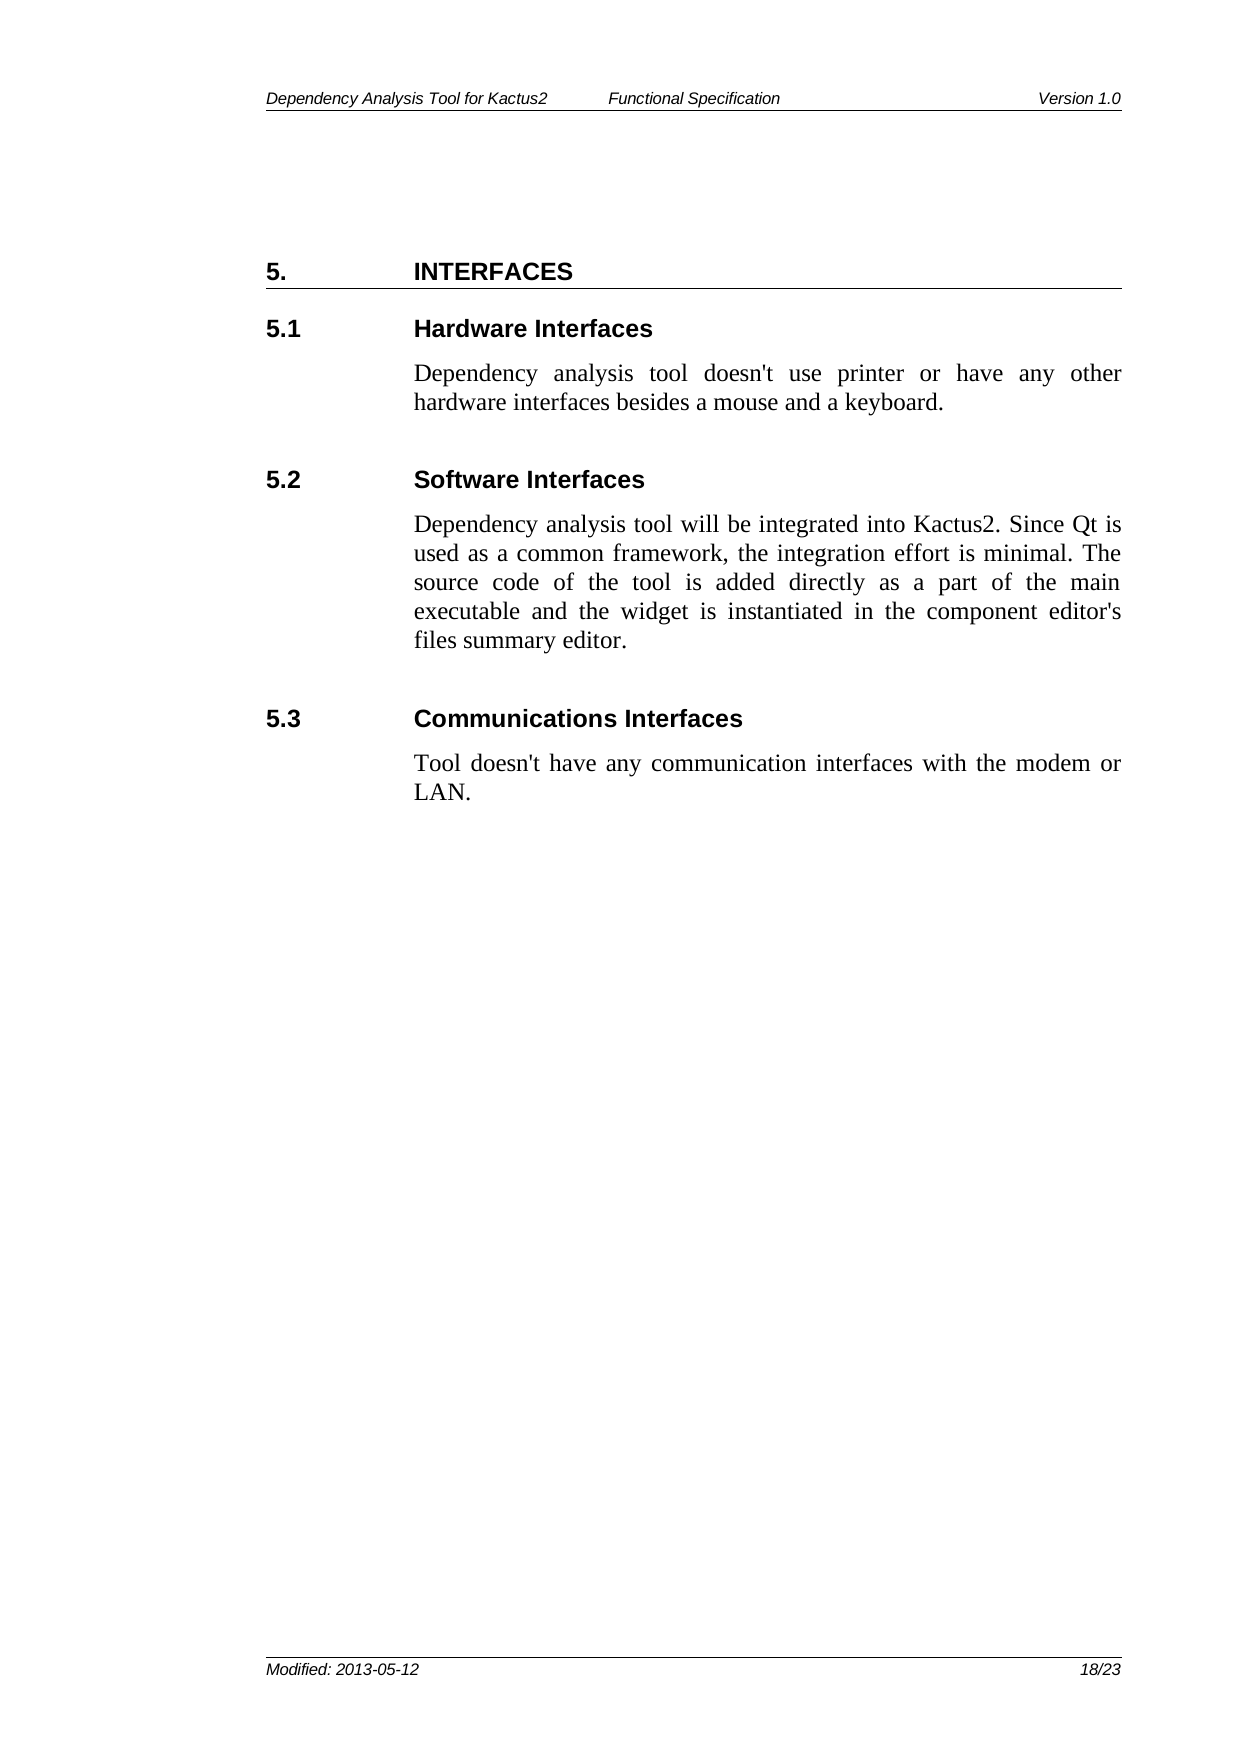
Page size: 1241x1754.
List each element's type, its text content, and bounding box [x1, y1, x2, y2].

text Tool doesn't have any communication interfaces with the modem or LAN. [413, 748, 1122, 806]
subtitle Hardware Interfaces [266, 314, 1122, 343]
subtitle Interfaces [266, 257, 1122, 288]
subtitle Software Interfaces [266, 465, 1122, 494]
text Dependency analysis tool doesn't use printer or have any other hardware interfaces besides a mouse and a keyboard. [413, 357, 1122, 416]
subtitle Communications Interfaces [266, 704, 1122, 733]
text Dependency analysis tool will be integrated into Kactus2. Since Qt is used as a common framework, the integration effort is minimal. The source code of the tool is added directly as a part of the main executable and the widget is instantiated in the component editor's files summary editor. [413, 509, 1122, 654]
